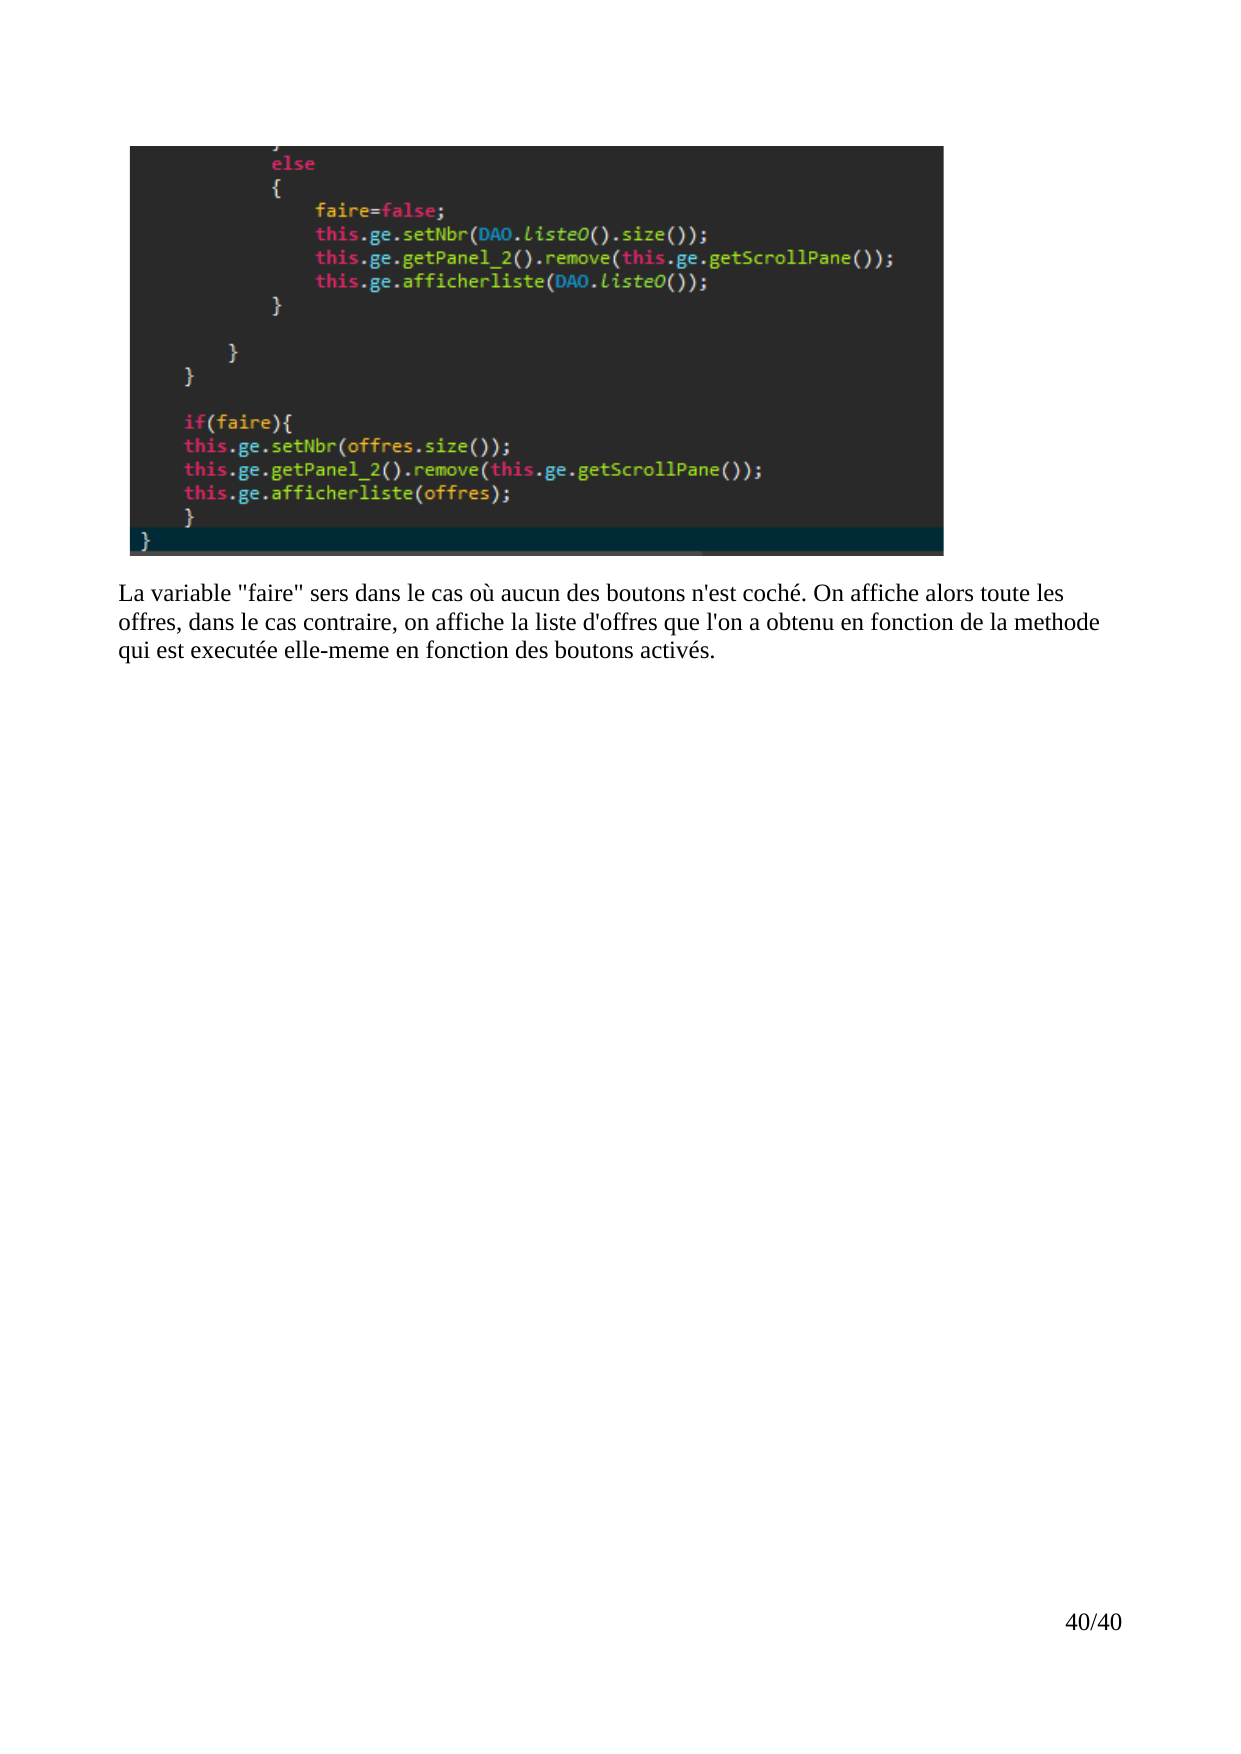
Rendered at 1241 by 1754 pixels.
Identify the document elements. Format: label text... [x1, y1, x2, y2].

text La variable "faire" sers dans le cas où aucun des boutons n'est coché. On affiche alors toute les offres, dans le cas contraire, on affiche la liste d'offres que l'on a obtenu en fonction de la methode qui est executée elle-meme en fonction des boutons activés. [118, 578, 1122, 664]
picture [129, 532, 944, 556]
picture [129, 146, 944, 527]
